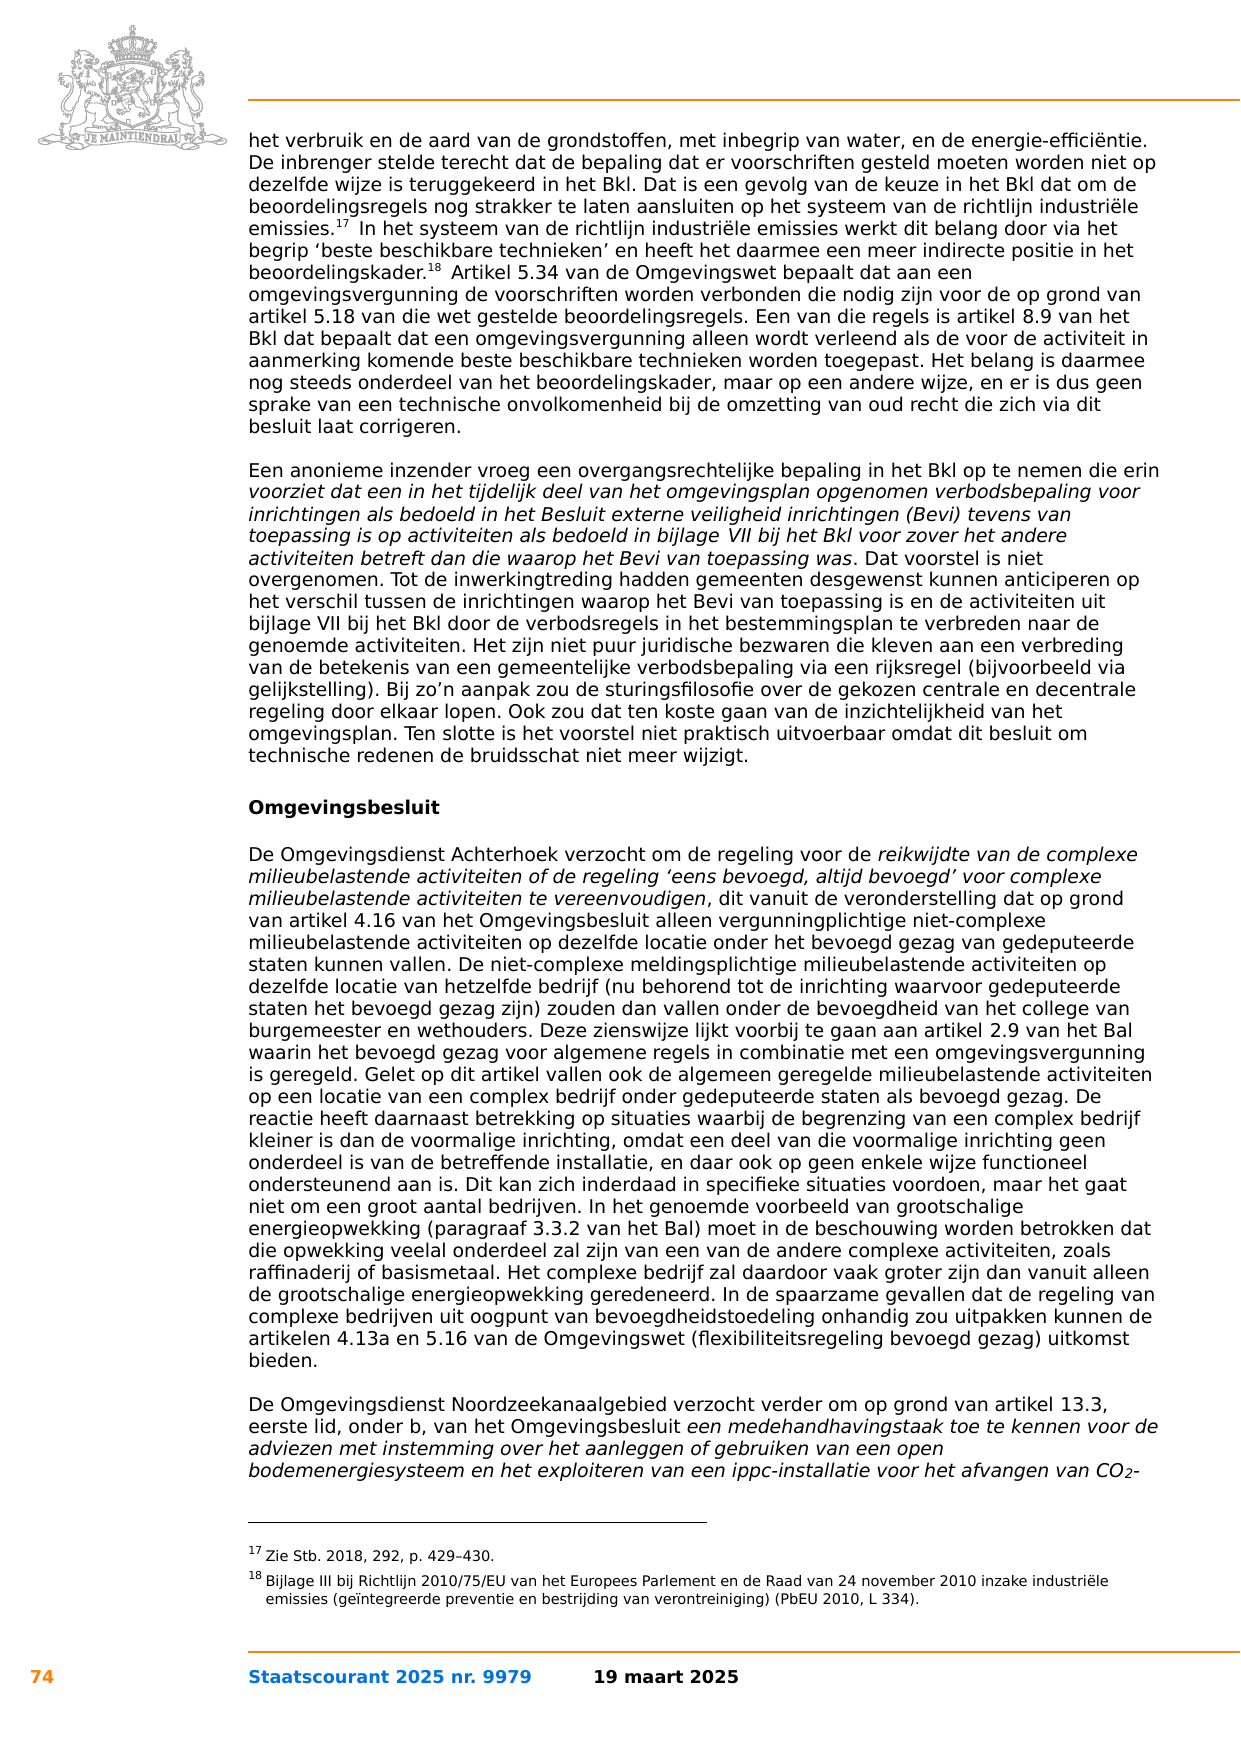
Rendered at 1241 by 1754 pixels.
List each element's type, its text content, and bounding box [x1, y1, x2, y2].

text Een anonieme inzender vroeg een overgangsrechtelijke bepaling in het Bkl op te nemen die erin voorziet dat een in het tijdelijk deel van het omgevingsplan opgenomen verbodsbepaling voor inrichtingen als bedoeld in het Besluit externe veiligheid inrichtingen (Bevi) tevens van toepassing is op activiteiten als bedoeld in bijlage VII bij het Bkl voor zover het andere activiteiten betreft dan die waarop het Bevi van toepassing was. Dat voorstel is niet overgenomen. Tot de inwerkingtreding hadden gemeenten desgewenst kunnen anticiperen op het verschil tussen de inrichtingen waarop het Bevi van toepassing is en de activiteiten uit bijlage VII bij het Bkl door de verbodsregels in het bestemmingsplan te verbreden naar de genoemde activiteiten. Het zijn niet puur juridische bezwaren die kleven aan een verbreding van de betekenis van een gemeentelijke verbodsbepaling via een rijksregel (bijvoorbeeld via gelijkstelling). Bij zo’n aanpak zou de sturingsfilosofie over de gekozen centrale en decentrale regeling door elkaar lopen. Ook zou dat ten koste gaan van de inzichtelijkheid van het omgevingsplan. Ten slotte is het voorstel niet praktisch uitvoerbaar omdat dit besluit om technische redenen de bruidsschat niet meer wijzigt. [248, 459, 1163, 767]
picture [38, 25, 227, 150]
text De Omgevingsdienst Achterhoek verzocht om de regeling voor de reikwijdte van de complexe milieubelastende activiteiten of de regeling ‘eens bevoegd, altijd bevoegd’ voor complexe milieubelastende activiteiten te vereenvoudigen, dit vanuit de veronderstelling dat op grond van artikel 4.16 van het Omgevingsbesluit alleen vergunningplichtige niet-complexe milieubelastende activiteiten op dezelfde locatie onder het bevoegd gezag van gedeputeerde staten kunnen vallen. De niet-complexe meldingsplichtige milieubelastende activiteiten op dezelfde locatie van hetzelfde bedrijf (nu behorend tot de inrichting waarvoor gedeputeerde staten het bevoegd gezag zijn) zouden dan vallen onder de bevoegdheid van het college van burgemeester en wethouders. Deze zienswijze lijkt voorbij te gaan aan artikel 2.9 van het Bal waarin het bevoegd gezag voor algemene regels in combinatie met een omgevingsvergunning is geregeld. Gelet op dit artikel vallen ook de algemeen geregelde milieubelastende activiteiten op een locatie van een complex bedrijf onder gedeputeerde staten als bevoegd gezag. De reactie heeft daarnaast betrekking op situaties waarbij de begrenzing van een complex bedrijf kleiner is dan de voormalige inrichting, omdat een deel van die voormalige inrichting geen onderdeel is van de betreffende installatie, en daar ook op geen enkele wijze functioneel ondersteunend aan is. Dit kan zich inderdaad in specifieke situaties voordoen, maar het gaat niet om een groot aantal bedrijven. In het genoemde voorbeeld van grootschalige energieopwekking (paragraaf 3.3.2 van het Bal) moet in de beschouwing worden betrokken dat die opwekking veelal onderdeel zal zijn van een van de andere complexe activiteiten, zoals raffinaderij of basismetaal. Het complexe bedrijf zal daardoor vaak groter zijn dan vanuit alleen de grootschalige energieopwekking geredeneerd. In de spaarzame gevallen dat de regeling van complexe bedrijven uit oogpunt van bevoegdheidstoedeling onhandig zou uitpakken kunnen de artikelen 4.13a en 5.16 van de Omgevingswet (flexibiliteitsregeling bevoegd gezag) uitkomst bieden. [248, 844, 1163, 1372]
text De Omgevingsdienst Noordzeekanaalgebied verzocht verder om op grond van artikel 13.3, eerste lid, onder b, van het Omgevingsbesluit een medehandhavingstaak toe te kennen voor de adviezen met instemming over het aanleggen of gebruiken van een open bodemenergiesysteem en het exploiteren van een ippc-installatie voor het afvangen van CO2- [248, 1393, 1163, 1481]
text Bijlage III bij Richtlijn 2010/75/EU van het Europees Parlement en de Raad van 24 november 2010 inzake industriële emissies (geïntegreerde preventie en bestrijding van verontreiniging) (PbEU 2010, L 334). [248, 1569, 1163, 1608]
text het verbruik en de aard van de grondstoffen, met inbegrip van water, en de energie-efficiëntie. De inbrenger stelde terecht dat de bepaling dat er voorschriften gesteld moeten worden niet op dezelfde wijze is teruggekeerd in het Bkl. Dat is een gevolg van de keuze in het Bkl dat om de beoordelingsregels nog strakker te laten aansluiten op het systeem van de richtlijn industriële emissies. In het systeem van de richtlijn industriële emissies werkt dit belang door via het begrip ‘beste beschikbare technieken’ en heeft het daarmee een meer indirecte positie in het beoordelingskader. Artikel 5.34 van de Omgevingswet bepaalt dat aan een omgevingsvergunning de voorschriften worden verbonden die nodig zijn voor de op grond van artikel 5.18 van die wet gestelde beoordelingsregels. Een van die regels is artikel 8.9 van het Bkl dat bepaalt dat een omgevingsvergunning alleen wordt verleend als de voor de activiteit in aanmerking komende beste beschikbare technieken worden toegepast. Het belang is daarmee nog steeds onderdeel van het beoordelingskader, maar op een andere wijze, en er is dus geen sprake van een technische onvolkomenheid bij de omzetting van oud recht die zich via dit besluit laat corrigeren. [248, 130, 1163, 438]
text Zie Stb. 2018, 292, p. 429–430. [248, 1544, 1163, 1566]
subtitle Omgevingsbesluit [248, 797, 1163, 819]
